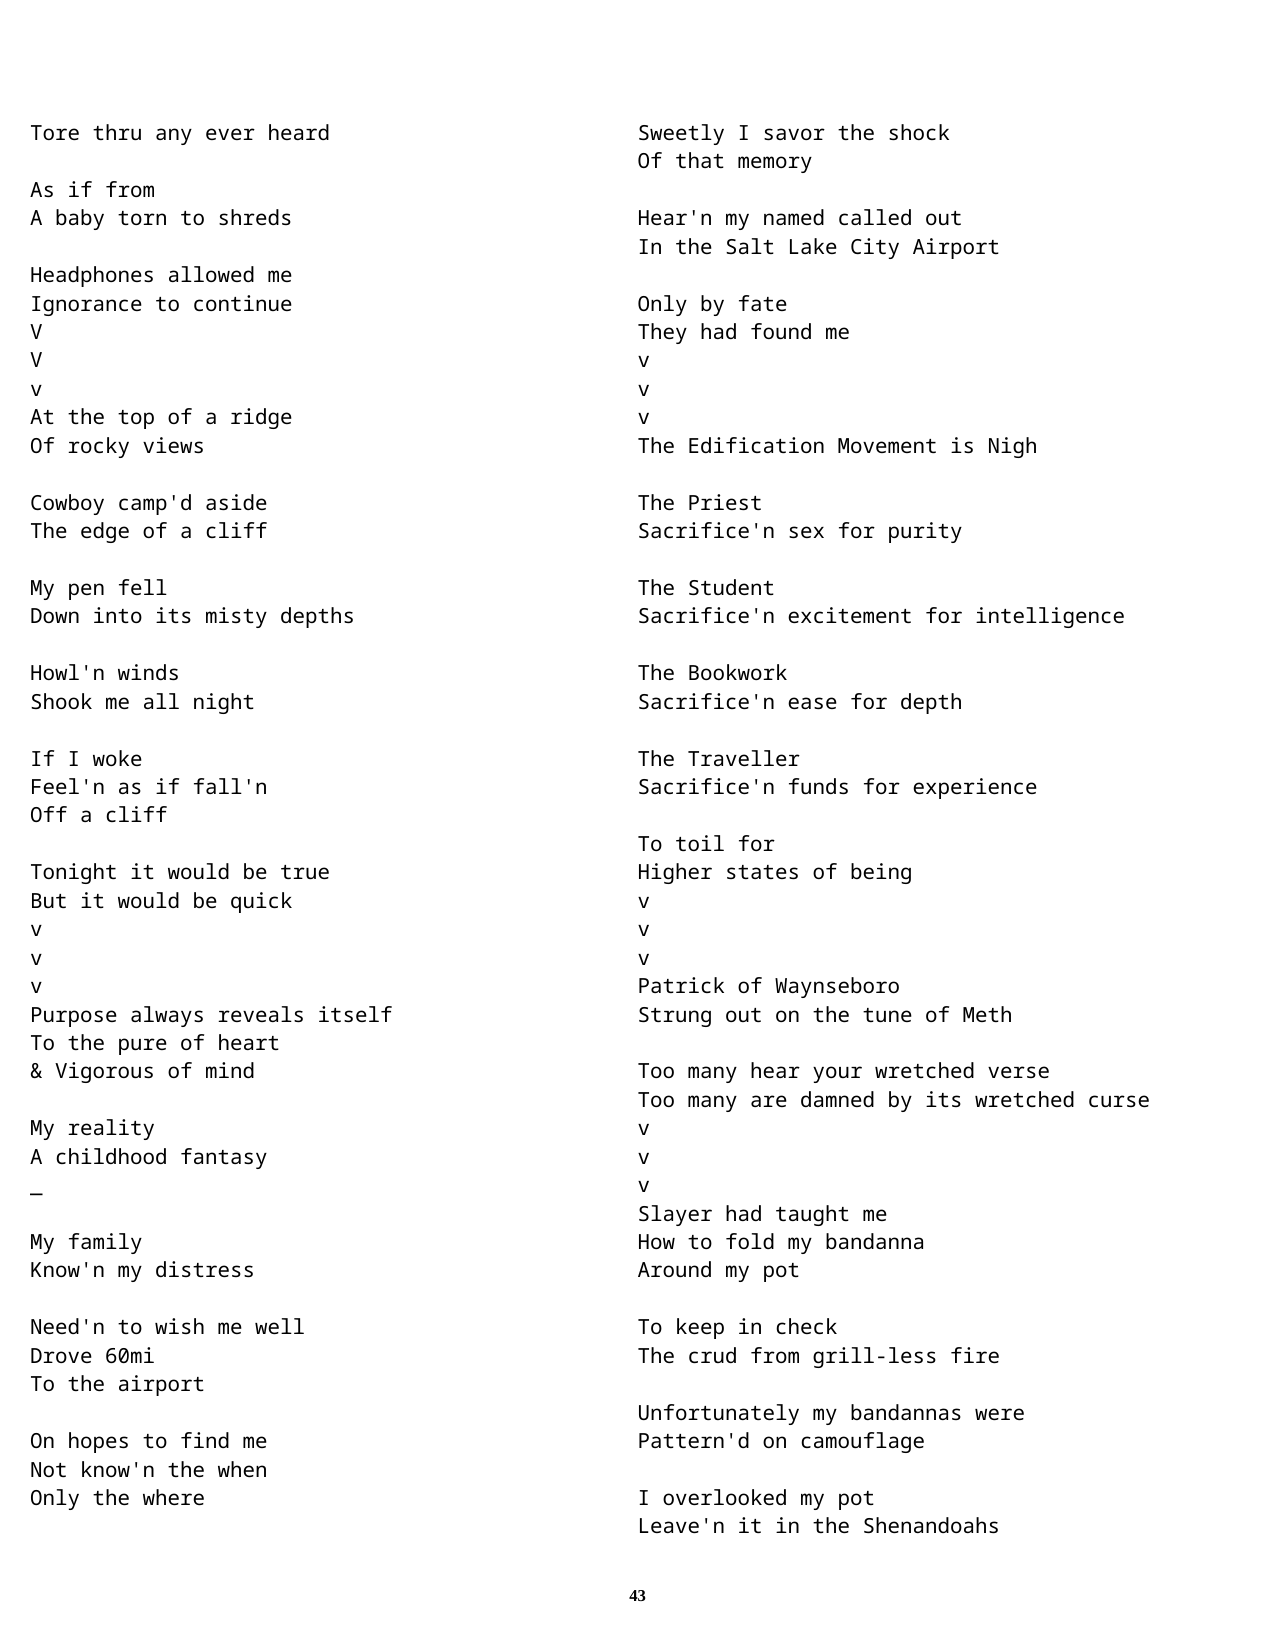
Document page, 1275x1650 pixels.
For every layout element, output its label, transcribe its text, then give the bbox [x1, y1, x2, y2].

text Sacrifice'n excitement for intelligence [637, 602, 1245, 630]
text Purpose always reveals itself [30, 1000, 637, 1028]
text Know'n my distress [30, 1256, 637, 1284]
text The Student [637, 573, 1245, 602]
text Not know'n the when [30, 1455, 637, 1483]
text Patrick of Waynseboro [637, 971, 1245, 1000]
text To the pure of heart [30, 1028, 637, 1057]
text A childhood fantasy [30, 1142, 637, 1170]
text V [30, 317, 637, 346]
text v [637, 1142, 1245, 1170]
text My family [30, 1227, 637, 1256]
text Off a cliff [30, 801, 637, 829]
text Shook me all night [30, 687, 637, 715]
text v [637, 943, 1245, 971]
text v [637, 374, 1245, 402]
text A baby torn to shreds [30, 203, 637, 232]
text V [30, 346, 637, 374]
text _ [30, 1170, 637, 1199]
text Ignorance to continue [30, 289, 637, 317]
text & Vigorous of mind [30, 1057, 637, 1085]
text To the airport [30, 1369, 637, 1398]
text To keep in check [637, 1312, 1245, 1341]
text At the top of a ridge [30, 402, 637, 431]
text My pen fell [30, 573, 637, 602]
text They had found me [637, 317, 1245, 346]
text My reality [30, 1113, 637, 1142]
text Drove 60mi [30, 1341, 637, 1369]
text The Bookwork [637, 658, 1245, 687]
text Howl'n winds [30, 658, 637, 687]
text Strung out on the tune of Meth [637, 1000, 1245, 1028]
text The Edification Movement is Nigh [637, 431, 1245, 459]
text Sacrifice'n funds for experience [637, 772, 1245, 801]
text Too many hear your wretched verse [637, 1057, 1245, 1085]
text Tonight it would be true [30, 857, 637, 886]
text The edge of a cliff [30, 516, 637, 545]
text Tore thru any ever heard [30, 118, 637, 147]
text Hear'n my named called out [637, 203, 1245, 232]
text Too many are damned by its wretched curse [637, 1085, 1245, 1113]
text v [637, 1170, 1245, 1199]
text How to fold my bandanna [637, 1227, 1245, 1256]
text The crud from grill-less fire [637, 1341, 1245, 1369]
text v [637, 1113, 1245, 1142]
text If I woke [30, 744, 637, 772]
text Slayer had taught me [637, 1199, 1245, 1227]
text Of that memory [637, 147, 1245, 175]
text v [637, 914, 1245, 943]
text Cowboy camp'd aside [30, 488, 637, 516]
text Need'n to wish me well [30, 1312, 637, 1341]
text Only by fate [637, 289, 1245, 317]
text v [30, 943, 637, 971]
text I overlooked my pot [637, 1483, 1245, 1512]
text Sweetly I savor the shock [637, 118, 1245, 147]
text As if from [30, 175, 637, 203]
text Down into its misty depths [30, 602, 637, 630]
text Headphones allowed me [30, 260, 637, 289]
text Around my pot [637, 1256, 1245, 1284]
text v [30, 374, 637, 402]
text But it would be quick [30, 886, 637, 914]
text v [637, 346, 1245, 374]
text On hopes to find me [30, 1426, 637, 1455]
text v [30, 914, 637, 943]
text To toil for [637, 829, 1245, 857]
text v [30, 971, 637, 1000]
text The Priest [637, 488, 1245, 516]
text Only the where [30, 1483, 637, 1512]
text Feel'n as if fall'n [30, 772, 637, 801]
text v [637, 402, 1245, 431]
text Higher states of being [637, 857, 1245, 886]
text Sacrifice'n sex for purity [637, 516, 1245, 545]
text In the Salt Lake City Airport [637, 232, 1245, 260]
text Sacrifice'n ease for depth [637, 687, 1245, 715]
text Unfortunately my bandannas were [637, 1398, 1245, 1426]
text v [637, 886, 1245, 914]
text The Traveller [637, 744, 1245, 772]
text Leave'n it in the Shenandoahs [637, 1512, 1245, 1540]
text Pattern'd on camouflage [637, 1426, 1245, 1455]
text Of rocky views [30, 431, 637, 459]
